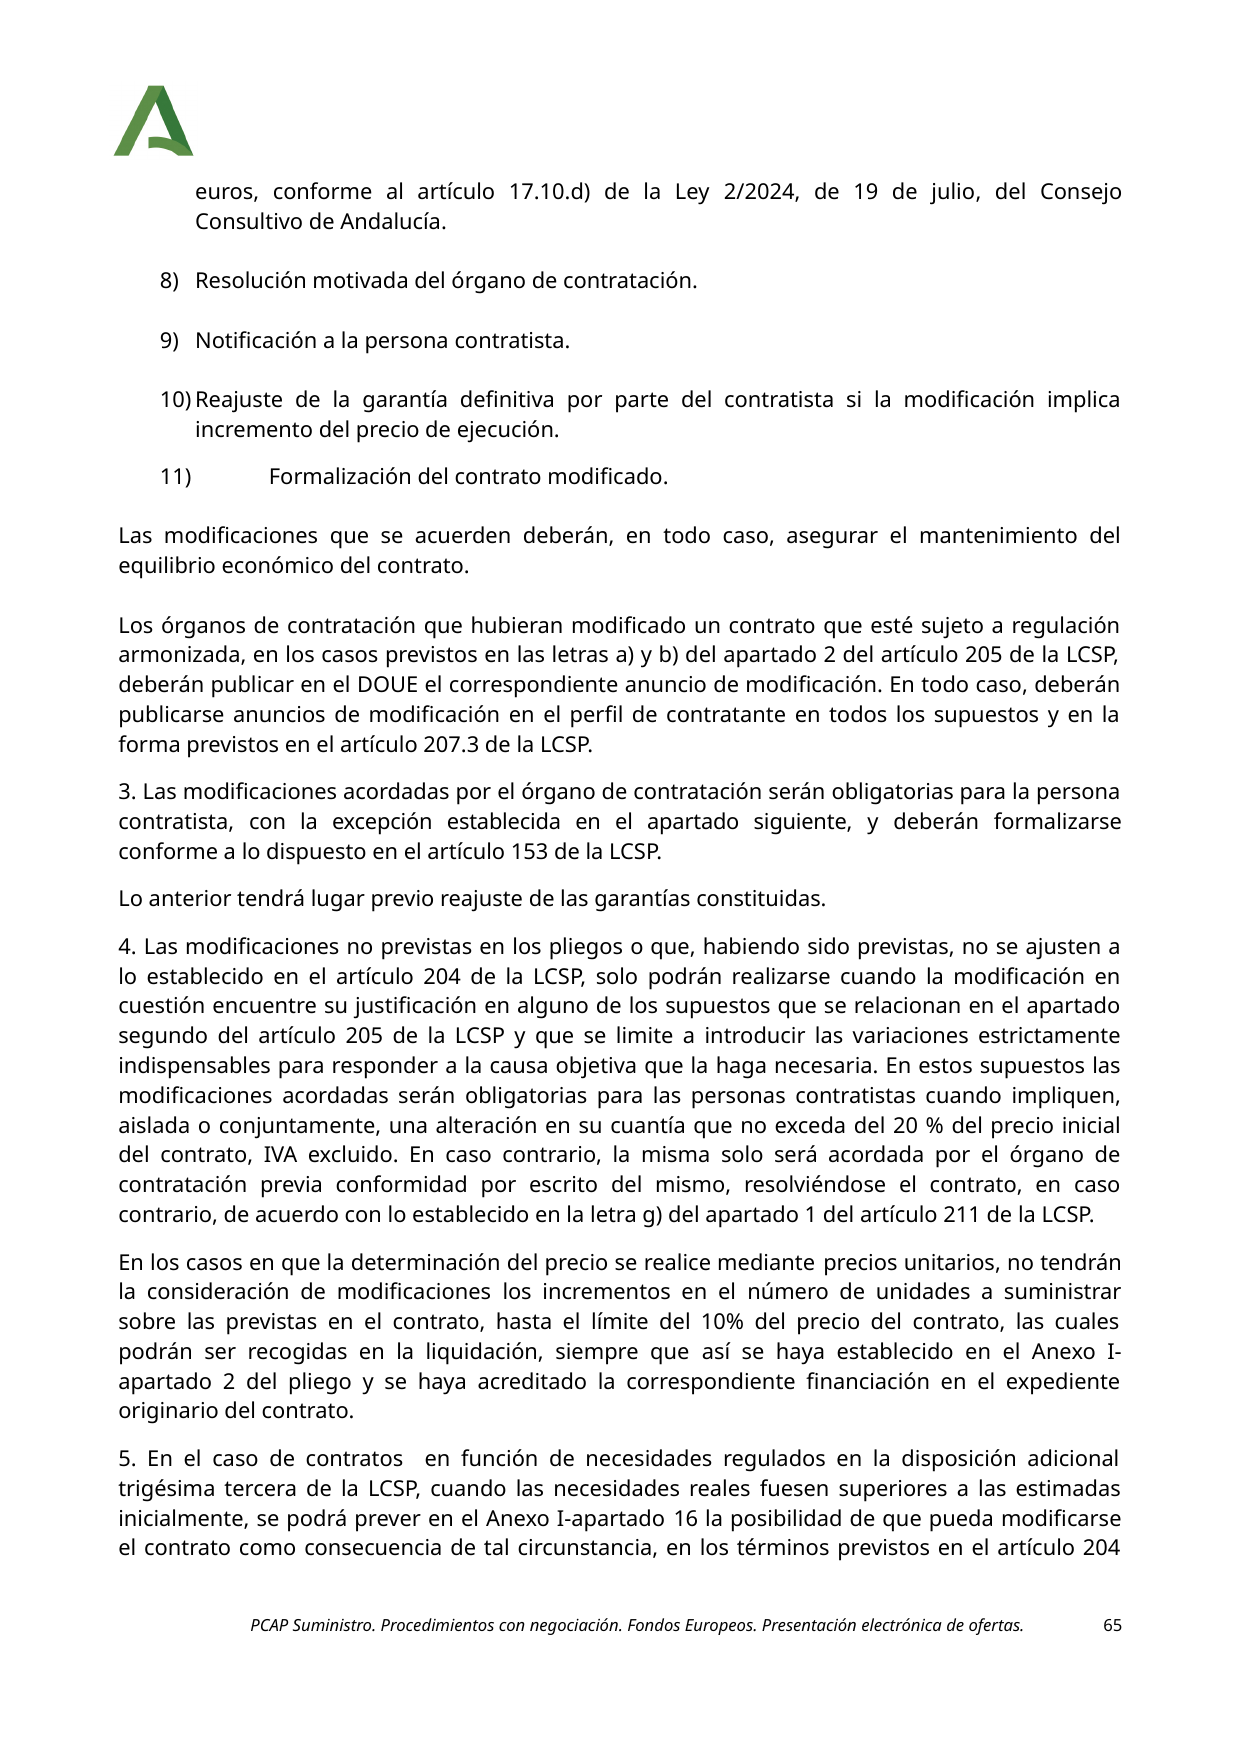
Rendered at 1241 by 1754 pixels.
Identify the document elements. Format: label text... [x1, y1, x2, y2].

text 8) Resolución motivada del órgano de contratación. [159, 265, 1122, 295]
text 3. Las modificaciones acordadas por el órgano de contratación serán obligatorias para la persona contratista, con la excepción establecida en el apartado siguiente, y deberán formalizarse conforme a lo dispuesto en el artículo 153 de la LCSP. [118, 776, 1122, 866]
text Lo anterior tendrá lugar previo reajuste de las garantías constituidas. [118, 883, 1122, 913]
text 10) Reajuste de la garantía definitiva por parte del contratista si la modificación implica incremento del precio de ejecución. [159, 384, 1122, 443]
text 4. Las modificaciones no previstas en los pliegos o que, habiendo sido previstas, no se ajusten a lo establecido en el artículo 204 de la LCSP, solo podrán realizarse cuando la modificación en cuestión encuentre su justificación en alguno de los supuestos que se relacionan en el apartado segundo del artículo 205 de la LCSP y que se limite a introducir las variaciones estrictamente indispensables para responder a la causa objetiva que la haga necesaria. En estos supuestos las modificaciones acordadas serán obligatorias para las personas contratistas cuando impliquen, aislada o conjuntamente, una alteración en su cuantía que no exceda del 20 % del precio inicial del contrato, IVA excluido. En caso contrario, la misma solo será acordada por el órgano de contratación previa conformidad por escrito del mismo, resolviéndose el contrato, en caso contrario, de acuerdo con lo establecido en la letra g) del apartado 1 del artículo 211 de la LCSP. [118, 931, 1122, 1229]
text 11) Formalización del contrato modificado. [159, 461, 1122, 491]
text euros, conforme al artículo 17.10.d) de la Ley 2/2024, de 19 de julio, del Consejo Consultivo de Andalucía. [159, 176, 1122, 236]
text En los casos en que la determinación del precio se realice mediante precios unitarios, no tendrán la consideración de modificaciones los incrementos en el número de unidades a suministrar sobre las previstas en el contrato, hasta el límite del 10% del precio del contrato, las cuales podrán ser recogidas en la liquidación, siempre que así se haya establecido en el Anexo I-apartado 2 del pliego y se haya acreditado la correspondiente financiación en el expediente originario del contrato. [118, 1246, 1122, 1425]
picture [109, 81, 198, 160]
text Las modificaciones que se acuerden deberán, en todo caso, asegurar el mantenimiento del equilibrio económico del contrato. [118, 521, 1122, 580]
text 5. En el caso de contratos en función de necesidades regulados en la disposición adicional trigésima tercera de la LCSP, cuando las necesidades reales fuesen superiores a las estimadas inicialmente, se podrá prever en el Anexo I-apartado 16 la posibilidad de que pueda modificarse el contrato como consecuencia de tal circunstancia, en los términos previstos en el artículo 204 [118, 1443, 1122, 1562]
text 9) Notificación a la persona contratista. [159, 325, 1122, 354]
text Los órganos de contratación que hubieran modificado un contrato que esté sujeto a regulación armonizada, en los casos previstos en las letras a) y b) del apartado 2 del artículo 205 de la LCSP, deberán publicar en el DOUE el correspondiente anuncio de modificación. En todo caso, deberán publicarse anuncios de modificación en el perfil de contratante en todos los supuestos y en la forma previstos en el artículo 207.3 de la LCSP. [118, 609, 1122, 758]
